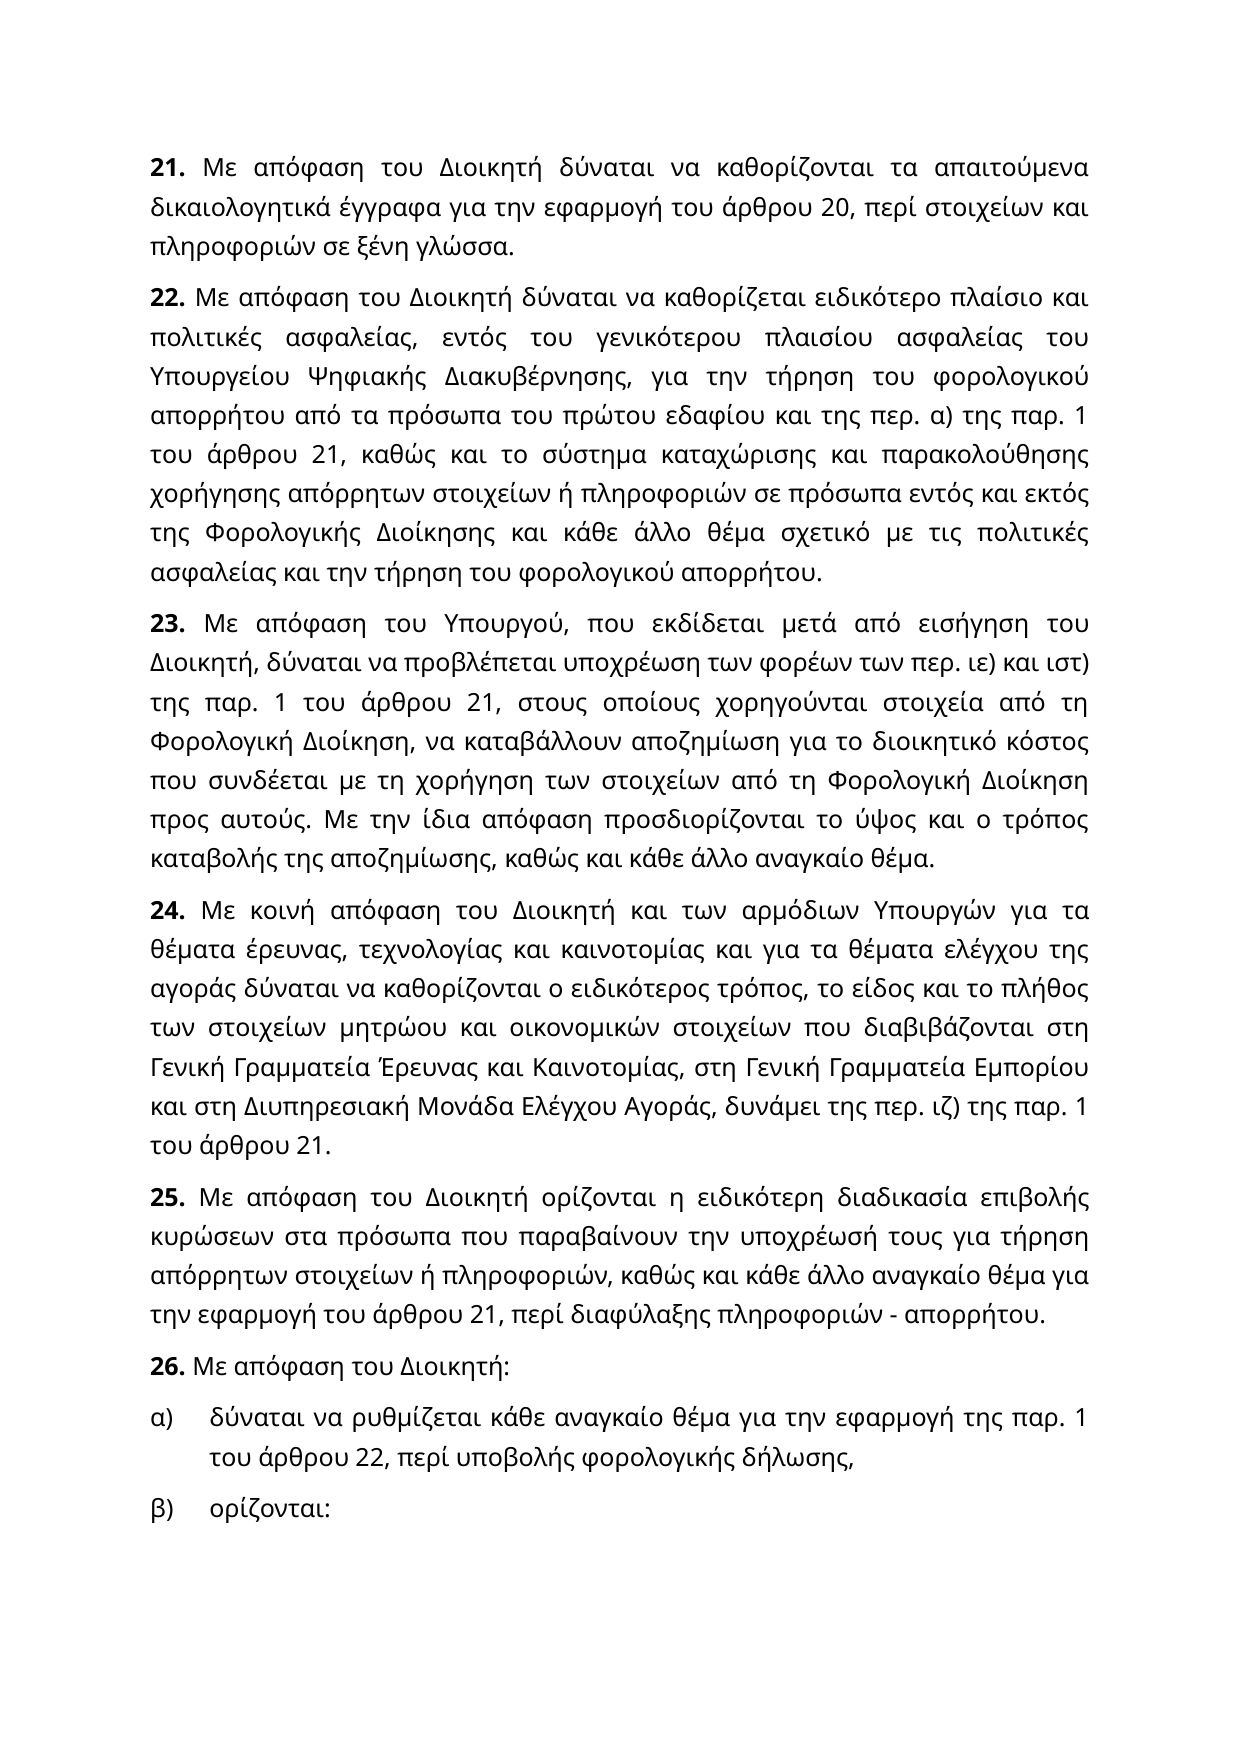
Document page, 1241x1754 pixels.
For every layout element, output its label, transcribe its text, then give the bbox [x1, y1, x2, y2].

text 24. Με κοινή απόφαση του Διοικητή και των αρμόδιων Υπουργών για τα θέματα έρευνας, τεχνολογίας και καινοτομίας και για τα θέματα ελέγχου της αγοράς δύναται να καθορίζονται ο ειδικότερος τρόπος, το είδος και το πλήθος των στοιχείων μητρώου και οικονομικών στοιχείων που διαβιβάζονται στη Γενική Γραμματεία Έρευνας και Καινοτομίας, στη Γενική Γραμματεία Εμπορίου και στη Διυπηρεσιακή Μονάδα Ελέγχου Αγοράς, δυνάμει της περ. ιζ) της παρ. 1 του άρθρου 21. [150, 892, 1090, 1162]
list α) δύναται να ρυθμίζεται κάθε αναγκαίο θέμα για την εφαρμογή της παρ. 1 του άρθρου 22, περί υποβολής φορολογικής δήλωσης, [150, 1400, 1090, 1473]
text 25. Με απόφαση του Διοικητή ορίζονται η ειδικότερη διαδικασία επιβολής κυρώσεων στα πρόσωπα που παραβαίνουν την υποχρέωσή τους για τήρηση απόρρητων στοιχείων ή πληροφοριών, καθώς και κάθε άλλο αναγκαίο θέμα για την εφαρμογή του άρθρου 21, περί διαφύλαξης πληροφοριών - απορρήτου. [150, 1179, 1090, 1331]
text 21. Με απόφαση του Διοικητή δύναται να καθορίζονται τα απαιτούμενα δικαιολογητικά έγγραφα για την εφαρμογή του άρθρου 20, περί στοιχείων και πληροφοριών σε ξένη γλώσσα. [150, 150, 1090, 262]
text 23. Με απόφαση του Υπουργού, που εκδίδεται μετά από εισήγηση του Διοικητή, δύναται να προβλέπεται υποχρέωση των φορέων των περ. ιε) και ιστ) της παρ. 1 του άρθρου 21, στους οποίους χορηγούνται στοιχεία από τη Φορολογική Διοίκηση, να καταβάλλουν αποζημίωση για το διοικητικό κόστος που συνδέεται με τη χορήγηση των στοιχείων από τη Φορολογική Διοίκηση προς αυτούς. Με την ίδια απόφαση προσδιορίζονται το ύψος και ο τρόπος καταβολής της αποζημίωσης, καθώς και κάθε άλλο αναγκαίο θέμα. [150, 606, 1090, 875]
text 26. Με απόφαση του Διοικητή: [150, 1348, 1090, 1382]
text 22. Με απόφαση του Διοικητή δύναται να καθορίζεται ειδικότερο πλαίσιο και πολιτικές ασφαλείας, εντός του γενικότερου πλαισίου ασφαλείας του Υπουργείου Ψηφιακής Διακυβέρνησης, για την τήρηση του φορολογικού απορρήτου από τα πρόσωπα του πρώτου εδαφίου και της περ. α) της παρ. 1 του άρθρου 21, καθώς και το σύστημα καταχώρισης και παρακολούθησης χορήγησης απόρρητων στοιχείων ή πληροφοριών σε πρόσωπα εντός και εκτός της Φορολογικής Διοίκησης και κάθε άλλο θέμα σχετικό με τις πολιτικές ασφαλείας και την τήρηση του φορολογικού απορρήτου. [150, 280, 1090, 588]
list β) ορίζονται: [150, 1491, 1090, 1525]
